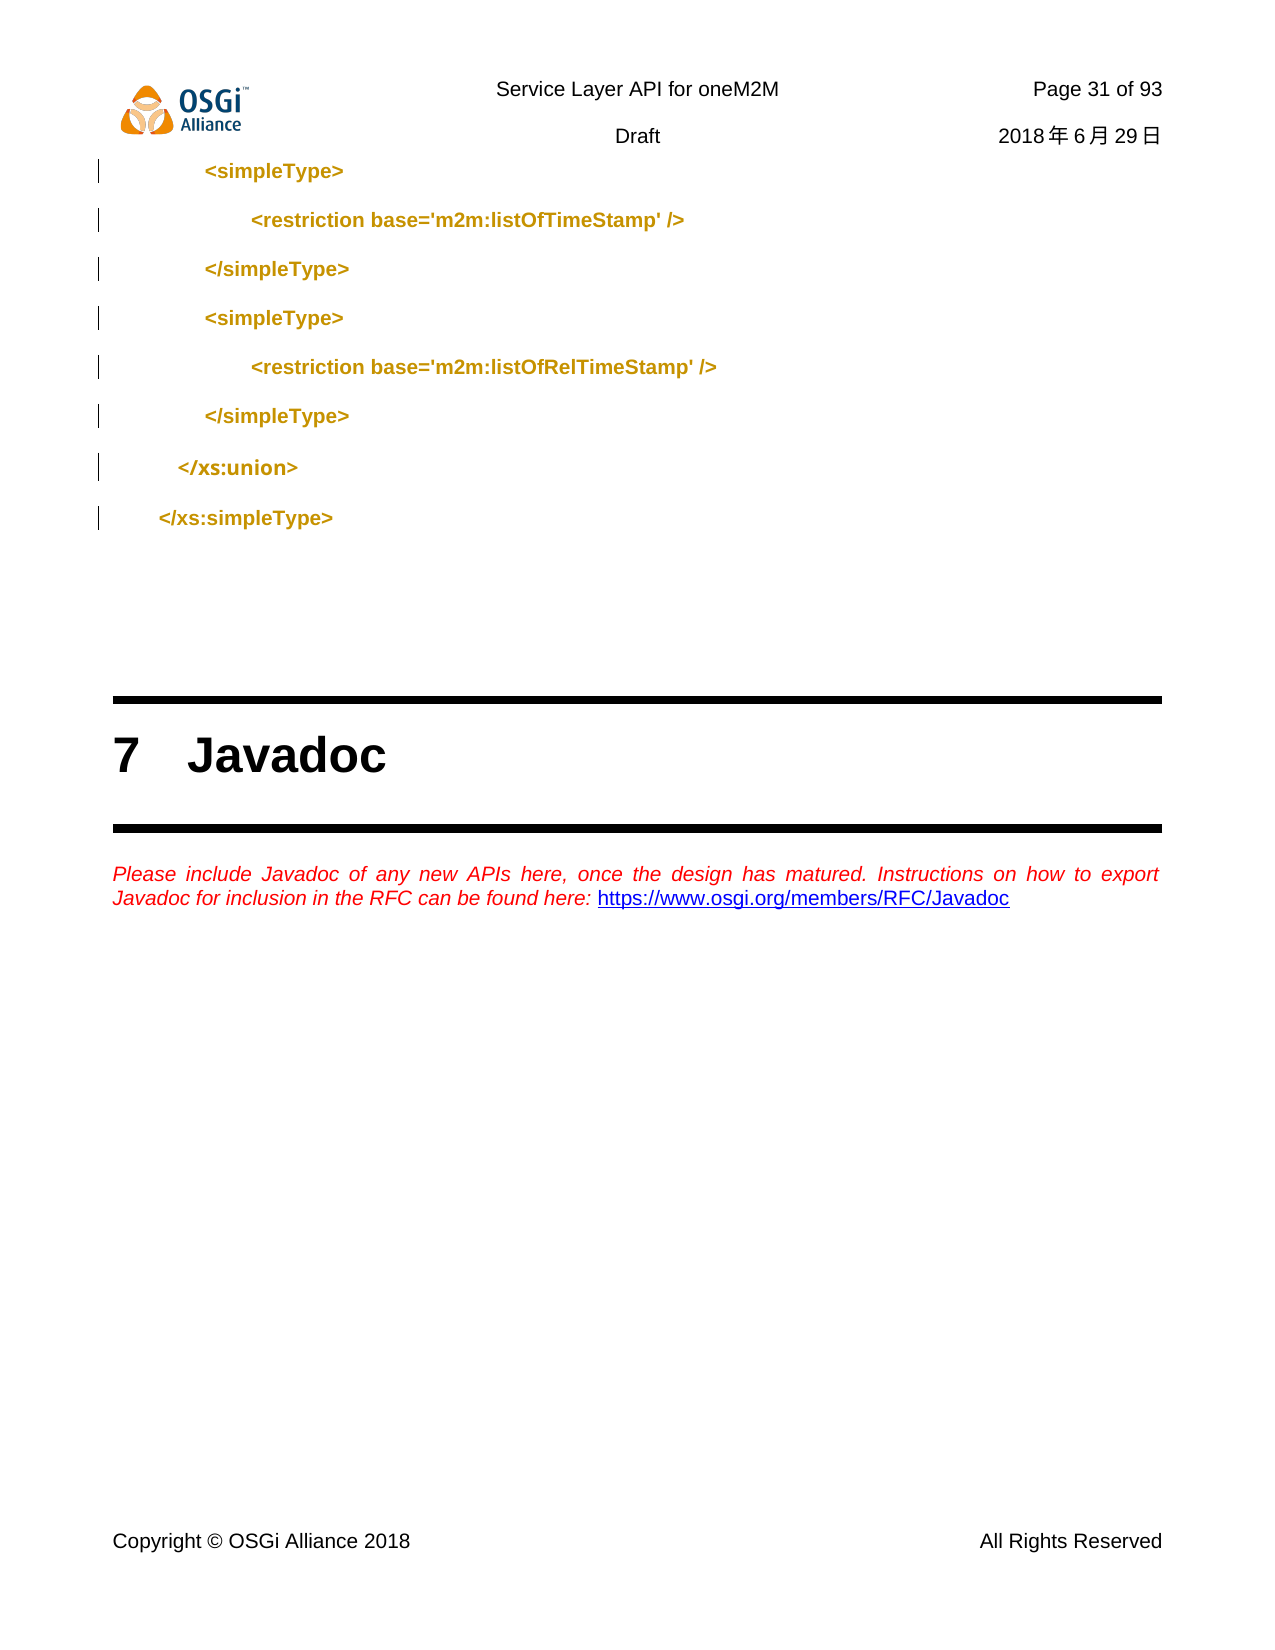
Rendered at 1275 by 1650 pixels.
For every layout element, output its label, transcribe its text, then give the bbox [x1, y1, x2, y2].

text <simpleType> [112, 306, 1162, 330]
text <simpleType> [112, 159, 1162, 183]
picture [113, 78, 257, 142]
text <restriction base='m2m:listOfTimeStamp' /> [112, 208, 1162, 232]
text Please include Javadoc of any new APIs here, once the design has matured. Instructions on how to export Javadoc for inclusion in the RFC can be found here: https://www.osgi.org/members/RFC/Javadoc [112, 862, 1162, 910]
text </xs:simpleType> [112, 506, 1162, 530]
text <restriction base='m2m:listOfRelTimeStamp' /> [112, 355, 1162, 379]
subtitle Javadoc [112, 697, 1162, 833]
text </simpleType> [112, 404, 1162, 428]
text </simpleType> [112, 257, 1162, 281]
text </xs:union> [112, 453, 1162, 481]
